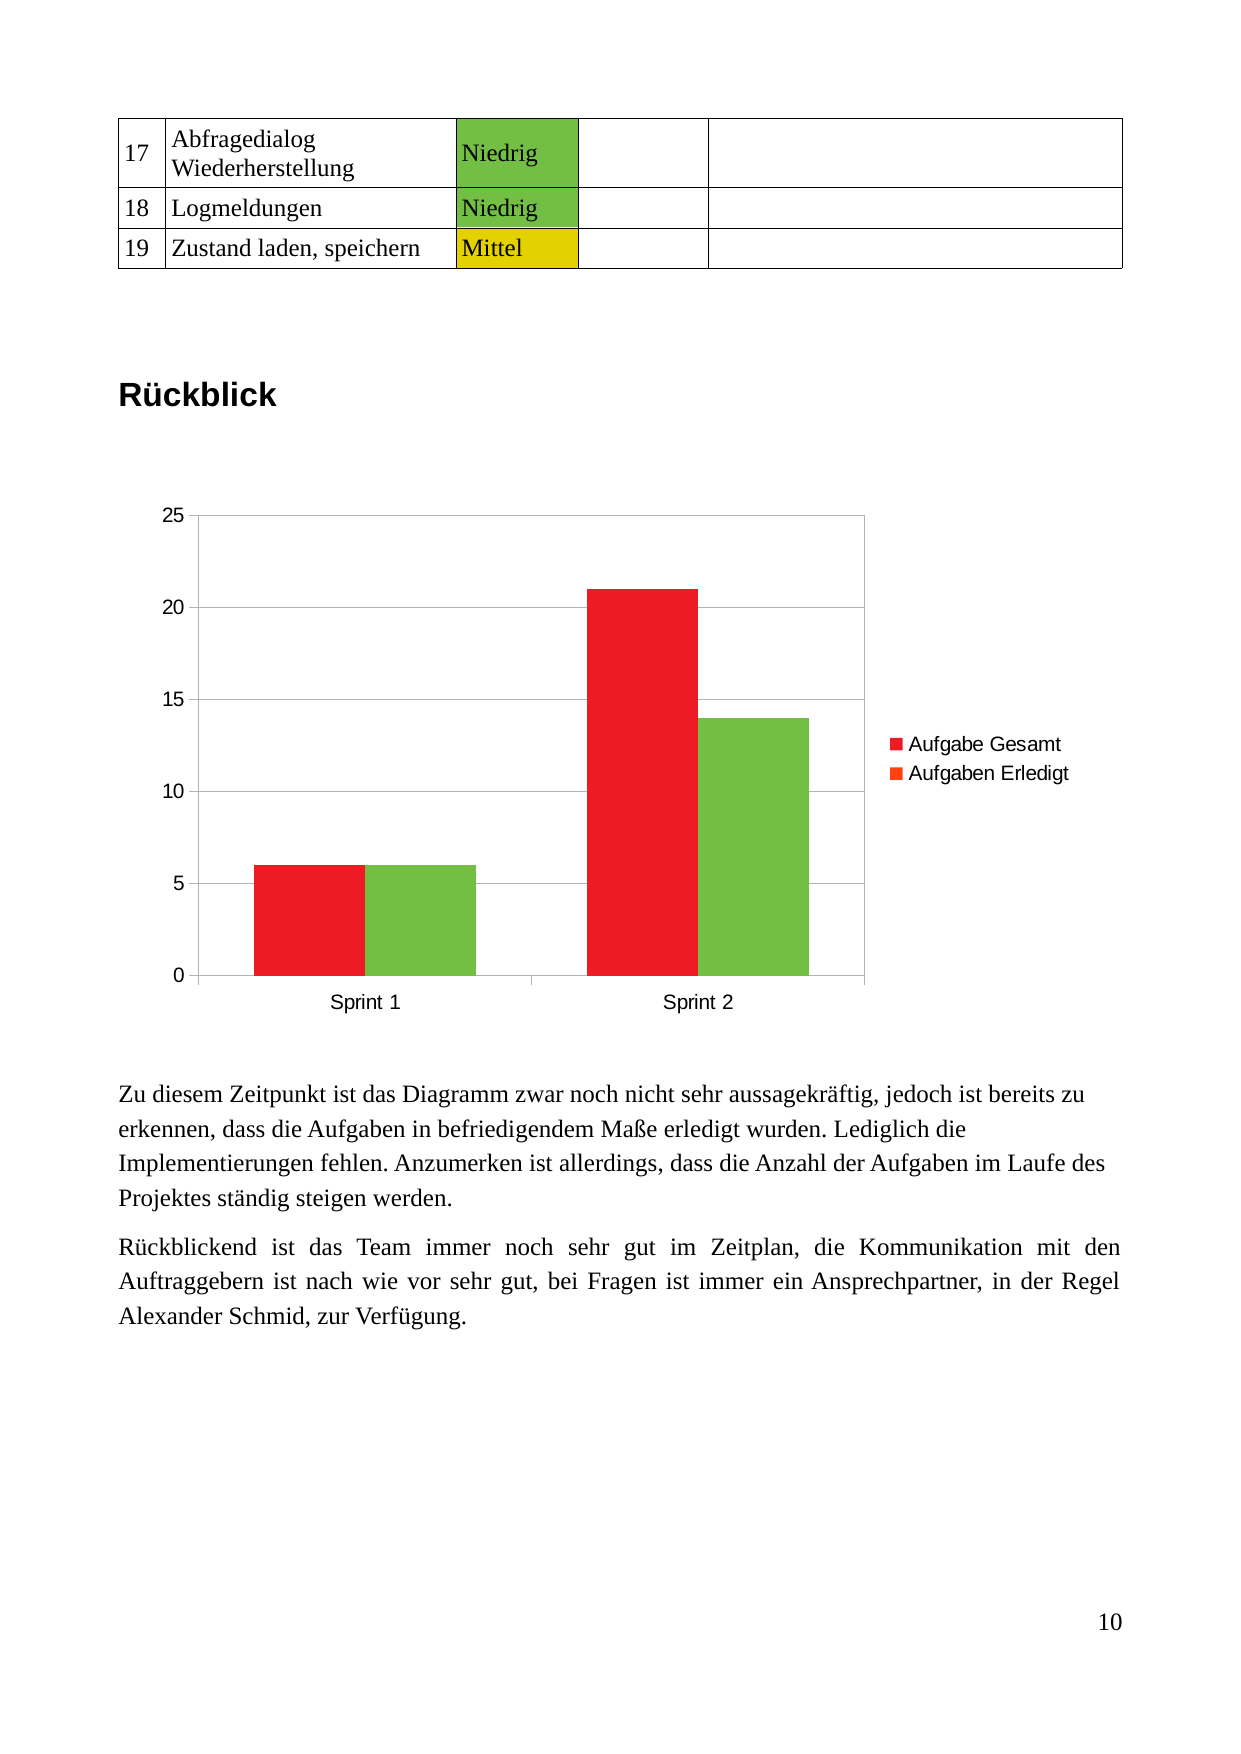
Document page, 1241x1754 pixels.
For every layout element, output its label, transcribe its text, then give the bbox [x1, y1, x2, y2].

table_cell 17 [119, 119, 165, 187]
table_cell Zustand laden, speichern [166, 229, 456, 268]
table_cell Niedrig [457, 119, 578, 187]
table_cell [709, 229, 1122, 268]
table_cell 18 [119, 188, 165, 227]
table_cell [579, 119, 708, 187]
table_cell Niedrig [457, 188, 578, 227]
table_cell 19 [119, 229, 165, 268]
text Rückblickend ist das Team immer noch sehr gut im Zeitplan, die Kommunikation mit den Auftraggebern ist nach wie vor sehr gut, bei Fragen ist immer ein Ansprechpartner, in der Regel Alexander Schmid, zur Verfügung. [118, 1232, 1122, 1330]
subtitle Rückblick [118, 375, 1122, 414]
table_cell Mittel [457, 229, 578, 268]
table_cell [709, 119, 1122, 187]
table_cell [579, 229, 708, 268]
table_cell [709, 188, 1122, 227]
table_cell [579, 188, 708, 227]
table_cell Logmeldungen [166, 188, 456, 227]
table_cell Abfragedialog Wiederherstellung [166, 119, 456, 187]
text Zu diesem Zeitpunkt ist das Diagramm zwar noch nicht sehr aussagekräftig, jedoch ist bereits zu erkennen, dass die Aufgaben in befriedigendem Maße erledigt wurden. Lediglich die Implementierungen fehlen. Anzumerken ist allerdings, dass die Anzahl der Aufgaben im Laufe des Projektes ständig steigen werden. [118, 1079, 1122, 1212]
